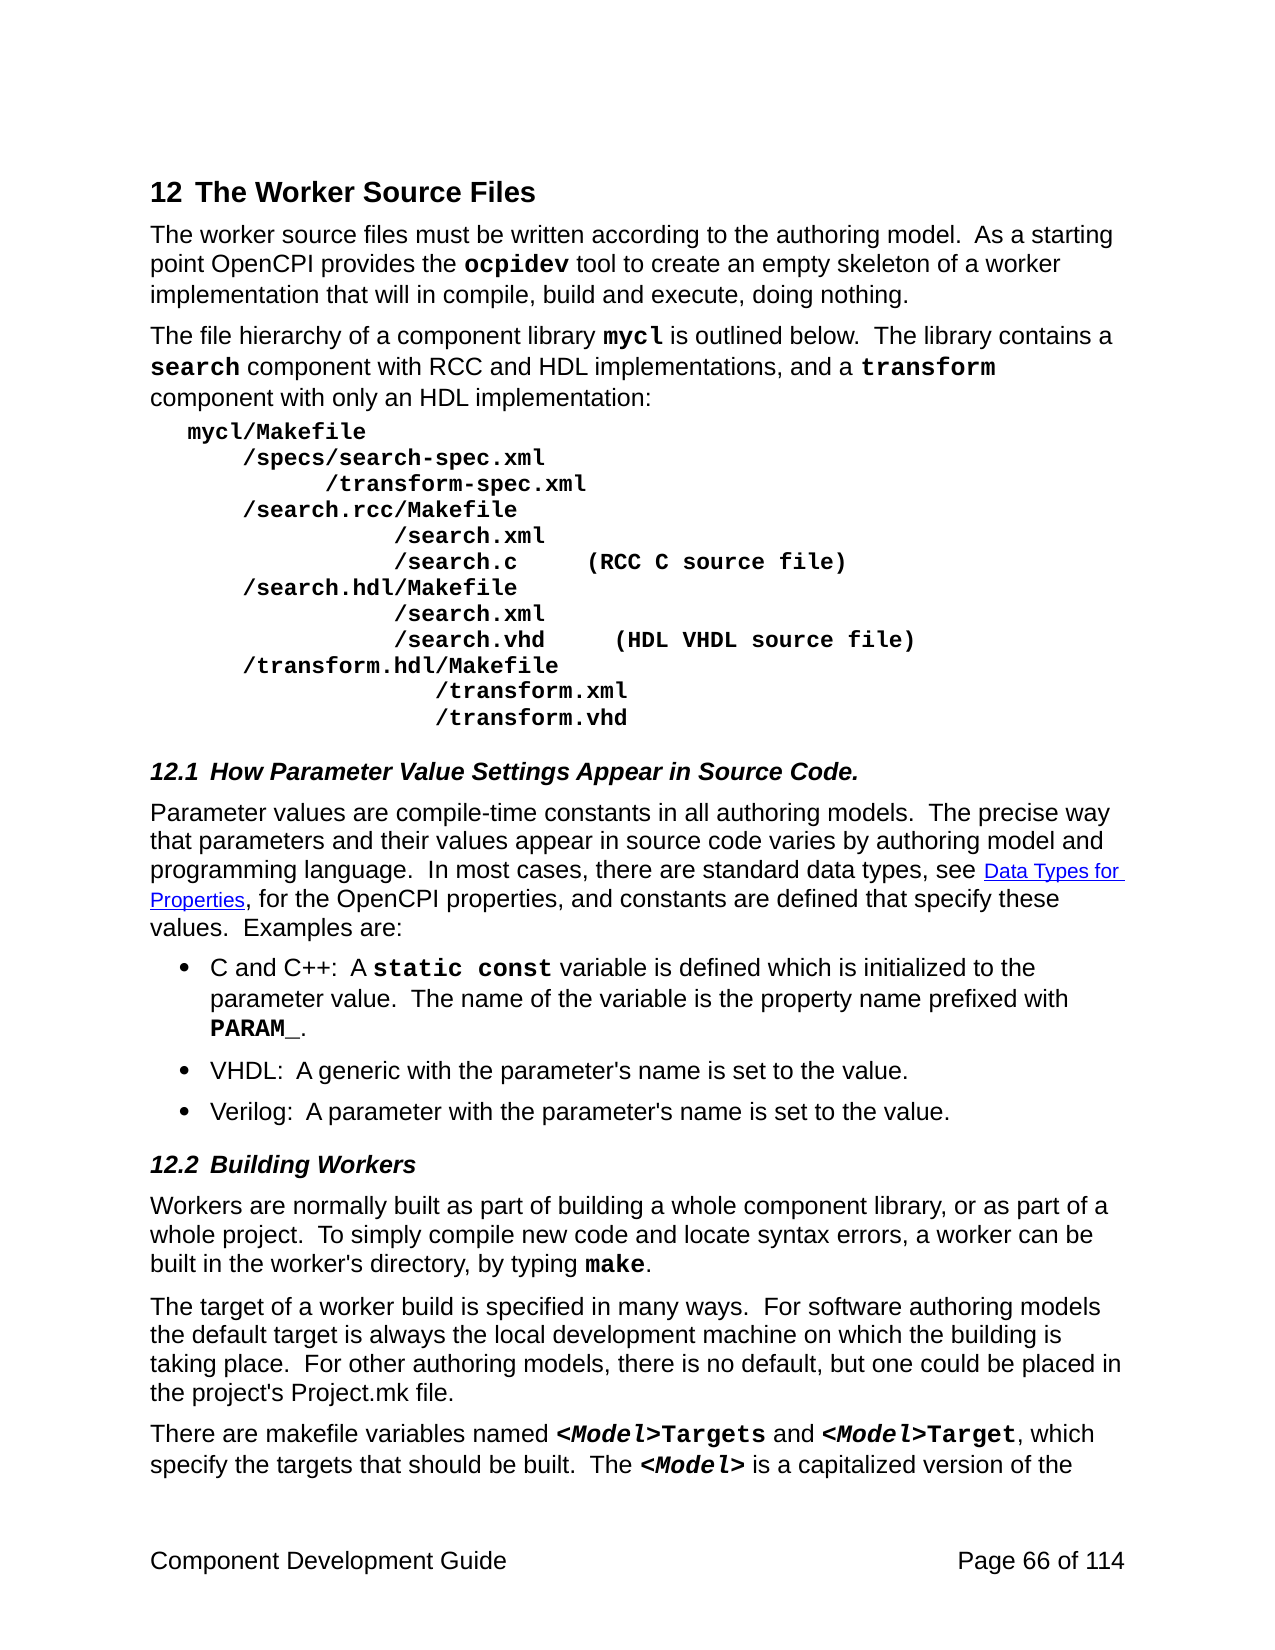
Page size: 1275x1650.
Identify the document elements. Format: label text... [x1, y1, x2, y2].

subtitle The Worker Source Files [150, 175, 1125, 208]
text The worker source files must be written according to the authoring model. As a starting point OpenCPI provides the ocpidev tool to create an empty skeleton of a worker implementation that will in compile, build and execute, doing nothing. [150, 221, 1125, 309]
list C and C++: A static const variable is defined which is initialized to the parameter value. The name of the variable is the property name prefixed with PARAM_. [180, 953, 1125, 1044]
text mycl/Makefile /specs/search-spec.xml /transform-spec.xml /search.rcc/Makefile /search.xml /search.c (RCC C source file) /search.hdl/Makefile /search.xml /search.vhd (HDL VHDL source file) /transform.hdl/Makefile /transform.xml /transform.vhd [187, 421, 1125, 732]
text There are makefile variables named <Model>Targets and <Model>Target, which specify the targets that should be built. The <Model> is a capitalized version of the [150, 1419, 1125, 1481]
text Workers are normally built as part of building a whole component library, or as part of a whole project. To simply compile new code and locate syntax errors, a worker can be built in the worker's directory, by typing make. [150, 1191, 1125, 1280]
subtitle Building Workers [150, 1151, 1125, 1179]
subtitle How Parameter Value Settings Appear in Source Code. [150, 757, 1125, 786]
list Verilog: A parameter with the parameter's name is set to the value. [180, 1097, 1125, 1126]
text The file hierarchy of a component library mycl is outlined below. The library contains a search component with RCC and HDL implementations, and a transform component with only an HDL implementation: [150, 321, 1125, 412]
list VHDL: A generic with the parameter's name is set to the value. [180, 1056, 1125, 1085]
text Parameter values are compile-time constants in all authoring models. The precise way that parameters and their values appear in source code varies by authoring model and programming language. In most cases, there are standard data types, see Data Types for Properties, for the OpenCPI properties, and constants are defined that specify these values. Examples are: [150, 797, 1125, 941]
text The target of a worker build is specified in many ways. For software authoring models the default target is always the local development machine on which the building is taking place. For other authoring models, there is no default, but one could be placed in the project's Project.mk file. [150, 1292, 1125, 1407]
